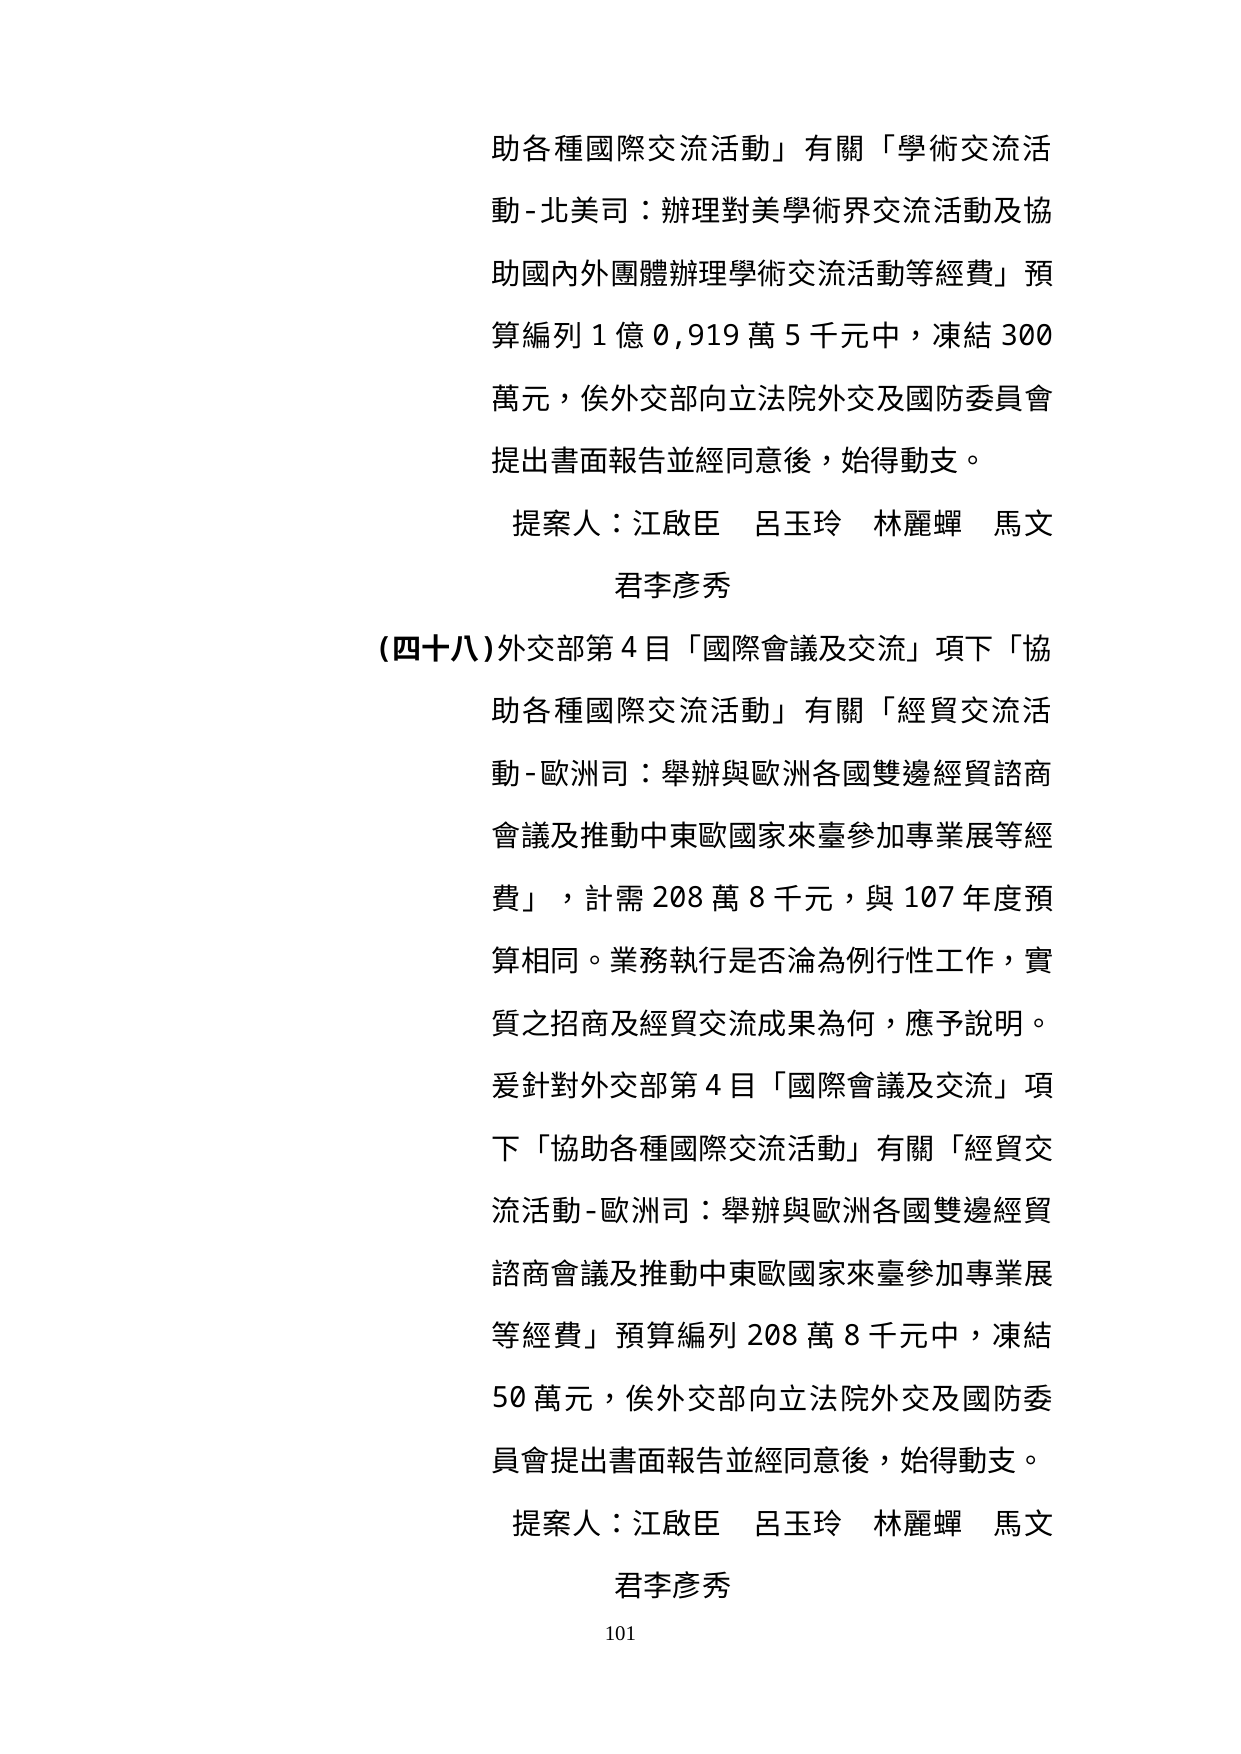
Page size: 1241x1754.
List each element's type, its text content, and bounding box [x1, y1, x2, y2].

text 提案人：江啟臣 呂玉玲 林麗蟬 馬文君李彥秀 [512, 480, 1053, 605]
text 助各種國際交流活動」有關「學術交流活動-北美司：辦理對美學術界交流活動及協助國內外團體辦理學術交流活動等經費」預算編列1億0,919萬5千元中，凍結300萬元，俟外交部向立法院外交及國防委員會提出書面報告並經同意後，始得動支。 [375, 105, 1053, 480]
text (四十八)外交部第4目「國際會議及交流」項下「協助各種國際交流活動」有關「經貿交流活動-歐洲司：舉辦與歐洲各國雙邊經貿諮商會議及推動中東歐國家來臺參加專業展等經費」，計需208萬8千元，與107年度預算相同。業務執行是否淪為例行性工作，實質之招商及經貿交流成果為何，應予說明。爰針對外交部第4目「國際會議及交流」項下「協助各種國際交流活動」有關「經貿交流活動-歐洲司：舉辦與歐洲各國雙邊經貿諮商會議及推動中東歐國家來臺參加專業展等經費」預算編列208萬8千元中，凍結50萬元，俟外交部向立法院外交及國防委員會提出書面報告並經同意後，始得動支。 [375, 605, 1053, 1480]
text 提案人：江啟臣 呂玉玲 林麗蟬 馬文君李彥秀 [512, 1480, 1053, 1605]
